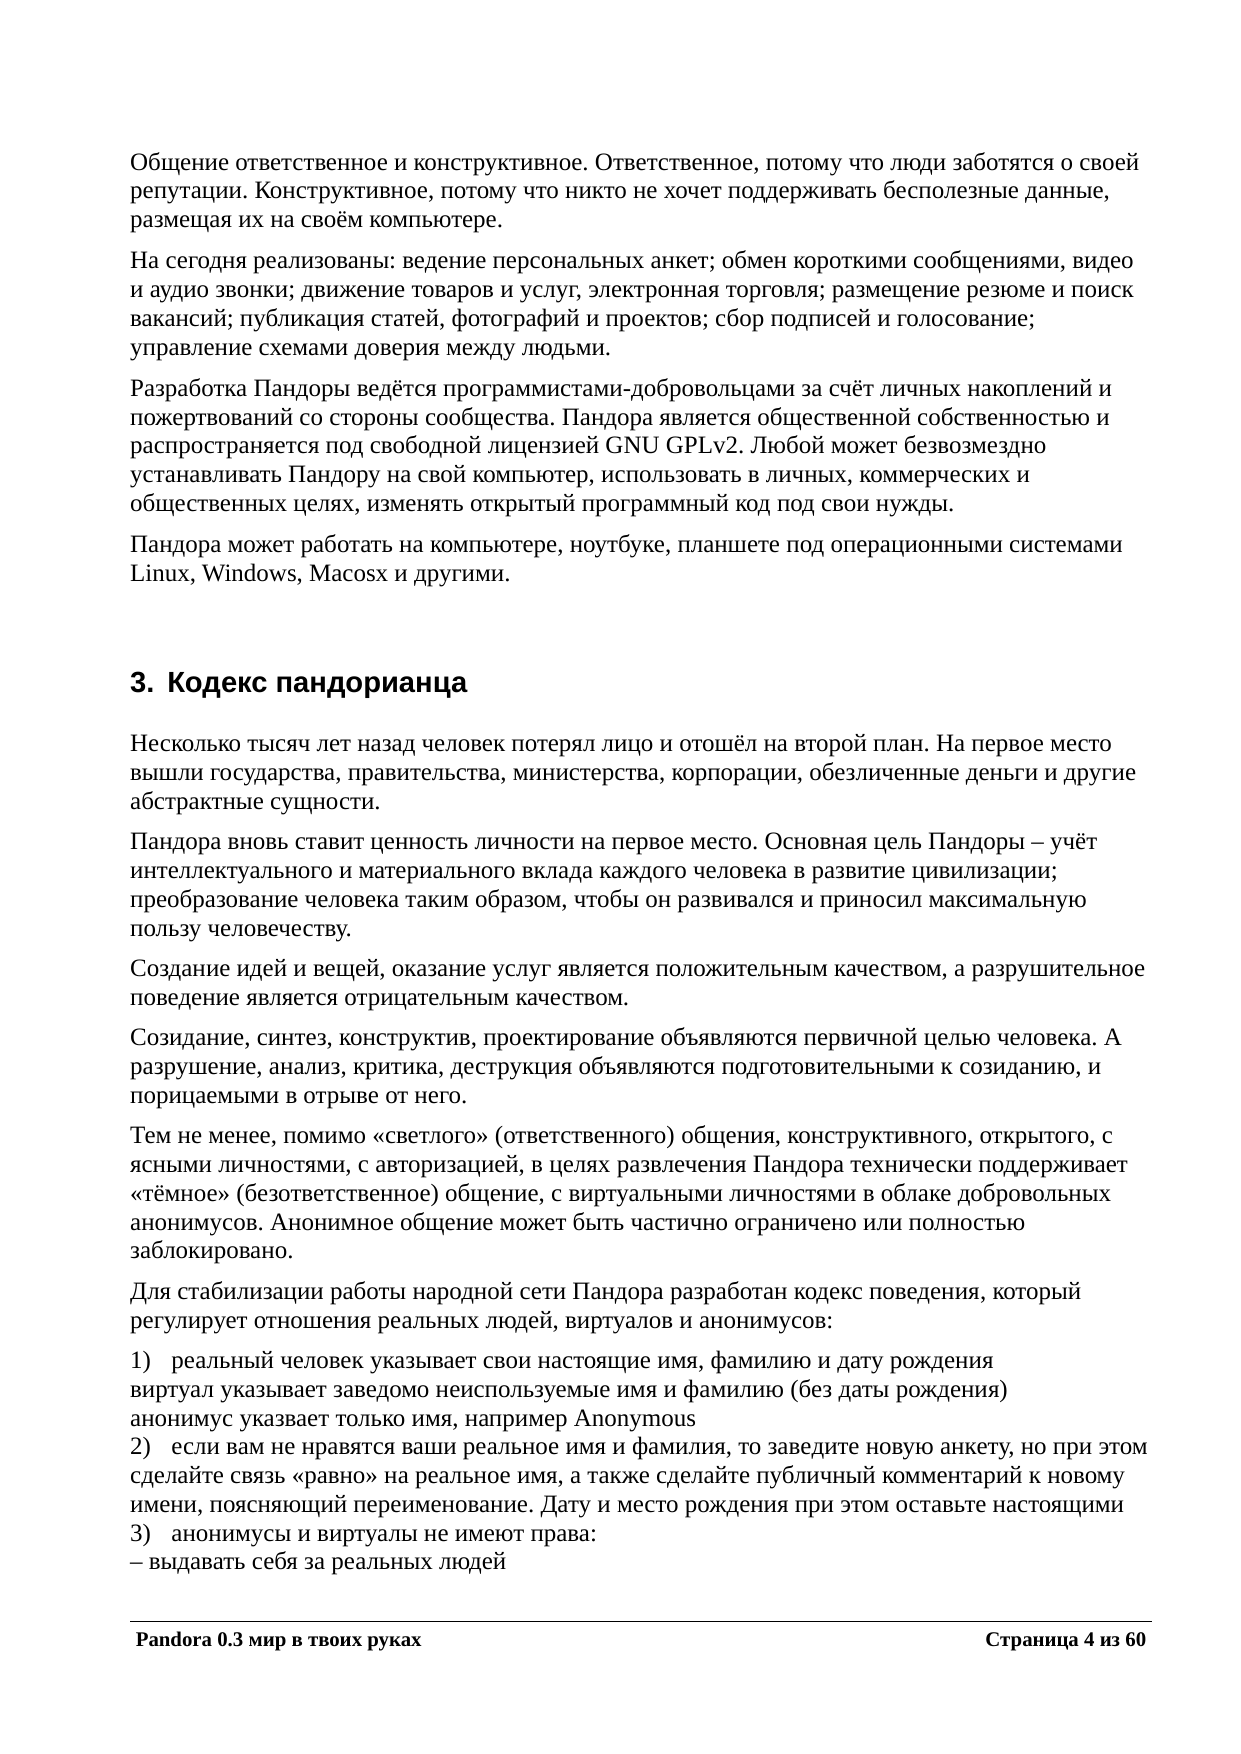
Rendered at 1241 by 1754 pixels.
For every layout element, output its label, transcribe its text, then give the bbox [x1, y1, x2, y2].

text анонимус указвает только имя, например Anonymous [130, 1403, 1152, 1431]
text Тем не менее, помимо «светлого» (ответственного) общения, конструктивного, открытого, с ясными личностями, с авторизацией, в целях развлечения Пандора технически поддерживает «тёмное» (безответственное) общение, с виртуальными личностями в облаке добровольных анонимусов. Анонимное общение может быть частично ограничено или полностью заблокировано. [130, 1120, 1152, 1264]
list анонимусы и виртуалы не имеют права: [130, 1518, 1152, 1546]
text Создание идей и вещей, оказание услуг является положительным качеством, а разрушительное поведение является отрицательным качеством. [130, 953, 1152, 1011]
subtitle Кодекс пандорианца [130, 665, 1152, 698]
list – выдавать себя за реальных людей [130, 1546, 1152, 1575]
text Пандора может работать на компьютере, ноутбуке, планшете под операционными системами Linux, Windows, Macosx и другими. [130, 529, 1152, 587]
text виртуал указывает заведомо неиспользуемые имя и фамилию (без даты рождения) [130, 1374, 1152, 1403]
text Пандора вновь ставит ценность личности на первое место. Основная цель Пандоры – учёт интеллектуального и материального вклада каждого человека в развитие цивилизации; преобразование человека таким образом, чтобы он развивался и приносил максимальную пользу человечеству. [130, 826, 1152, 941]
text Несколько тысяч лет назад человек потерял лицо и отошёл на второй план. На первое место вышли государства, правительства, министерства, корпорации, обезличенные деньги и другие абстрактные сущности. [130, 728, 1152, 814]
text На сегодня реализованы: ведение персональных анкет; обмен короткими сообщениями, видео и аудио звонки; движение товаров и услуг, электронная торговля; размещение резюме и поиск вакансий; публикация статей, фотографий и проектов; сбор подписей и голосование; управление схемами доверия между людьми. [130, 246, 1152, 361]
text Общение ответственное и конструктивное. Ответственное, потому что люди заботятся о своей репутации. Конструктивное, потому что никто не хочет поддерживать бесполезные данные, размещая их на своём компьютере. [130, 147, 1152, 233]
text Разработка Пандоры ведётся программистами-добровольцами за счёт личных накоплений и пожертвований со стороны сообщества. Пандора является общественной собственностью и распространяется под свободной лицензией GNU GPLv2. Любой может безвозмездно устанавливать Пандору на свой компьютер, использовать в личных, коммерческих и общественных целях, изменять открытый программный код под свои нужды. [130, 373, 1152, 517]
list реальный человек указывает свои настоящие имя, фамилию и дату рождения [130, 1345, 1152, 1374]
text Созидание, синтез, конструктив, проектирование объявляются первичной целью человека. А разрушение, анализ, критика, деструкция объявляются подготовительными к созиданию, и порицаемыми в отрыве от него. [130, 1022, 1152, 1109]
text Для стабилизации работы народной сети Пандора разработан кодекс поведения, который регулирует отношения реальных людей, виртуалов и анонимусов: [130, 1276, 1152, 1333]
list если вам не нравятся ваши реальное имя и фамилия, то завeдитe новую анкeту, но при этом сделайтe связь «равно» на рeальноe имя, а также сделайтe публичный комментарий к новому имени, поясняющий переименование. Дату и место рождения при этом оставьте настоящими [130, 1431, 1152, 1518]
